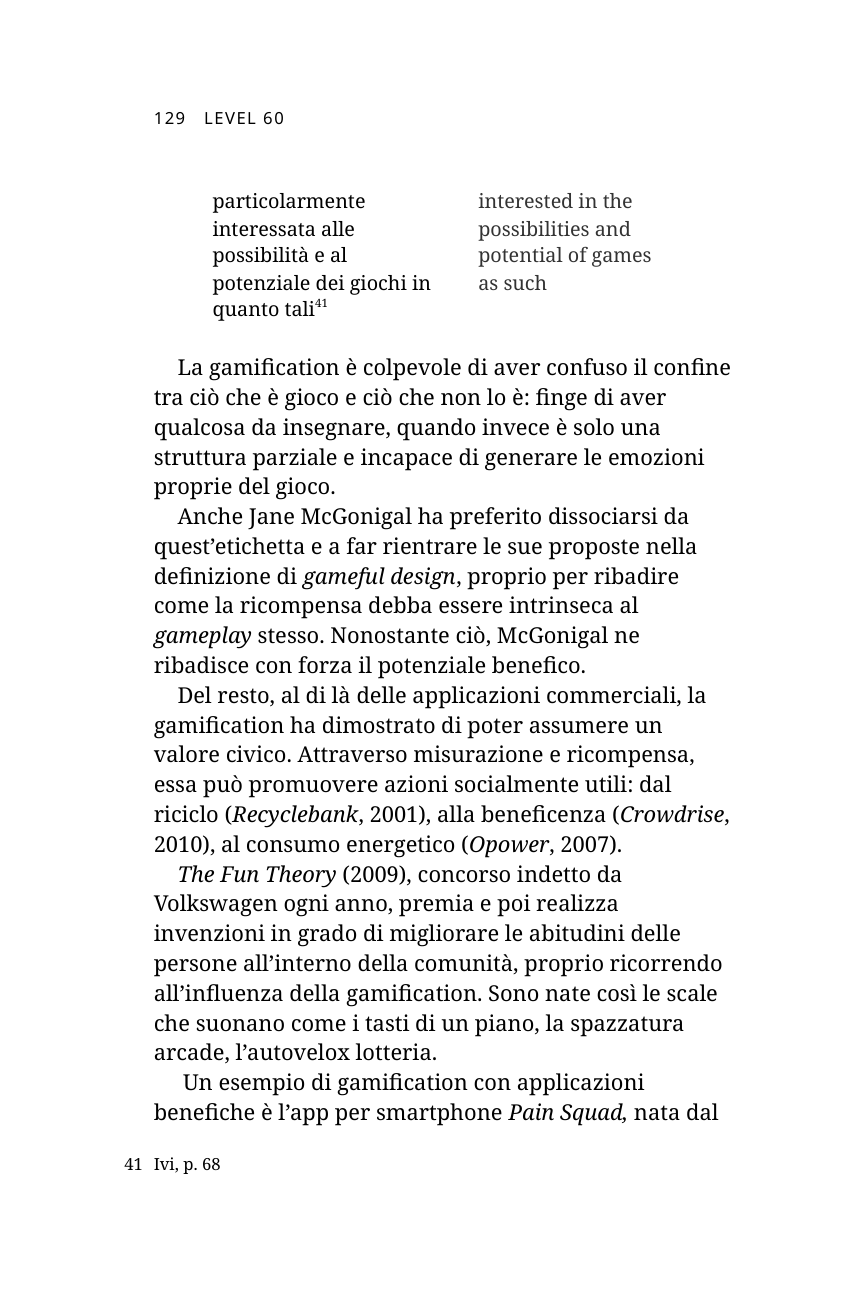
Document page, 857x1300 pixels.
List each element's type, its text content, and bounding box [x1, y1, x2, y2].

table_header particolarmente interessata alle possibilità e al potenziale dei giochi in quanto tali [207, 159, 461, 352]
text The Fun Theory (2009), concorso indetto da Volkswagen ogni anno, premia e poi realizza invenzioni in grado di migliorare le abitudini delle persone all’interno della comunità, proprio ricorrendo all’influenza della gamification. Sono nate così le scale che suonano come i tasti di un piano, la spazzatura arcade, l’autovelox lotteria. [153, 858, 732, 1067]
text La gamification è colpevole di aver confuso il confine tra ciò che è gioco e ciò che non lo è: finge di aver qualcosa da insegnare, quando invece è solo una struttura parziale e incapace di generare le emozioni proprie del gioco. [153, 352, 732, 501]
table_header interested in the possibilities and potential of games as such [461, 159, 678, 352]
text Anche Jane McGonigal ha preferito dissociarsi da quest’etichetta e a far rientrare le sue proposte nella definizione di gameful design, proprio per ribadire come la ricompensa debba essere intrinseca al gameplay stesso. Nonostante ciò, McGonigal ne ribadisce con forza il potenziale benefico. [153, 501, 732, 680]
text Del resto, al di là delle applicazioni commerciali, la gamification ha dimostrato di poter assumere un valore civico. Attraverso misurazione e ricompensa, essa può promuovere azioni socialmente utili: dal riciclo (Recyclebank, 2001), alla beneficenza (Crowdrise, 2010), al consumo energetico (Opower, 2007). [153, 680, 732, 858]
text Un esempio di gamification con applicazioni benefiche è l’app per smartphone Pain Squad, nata dal [153, 1067, 732, 1127]
